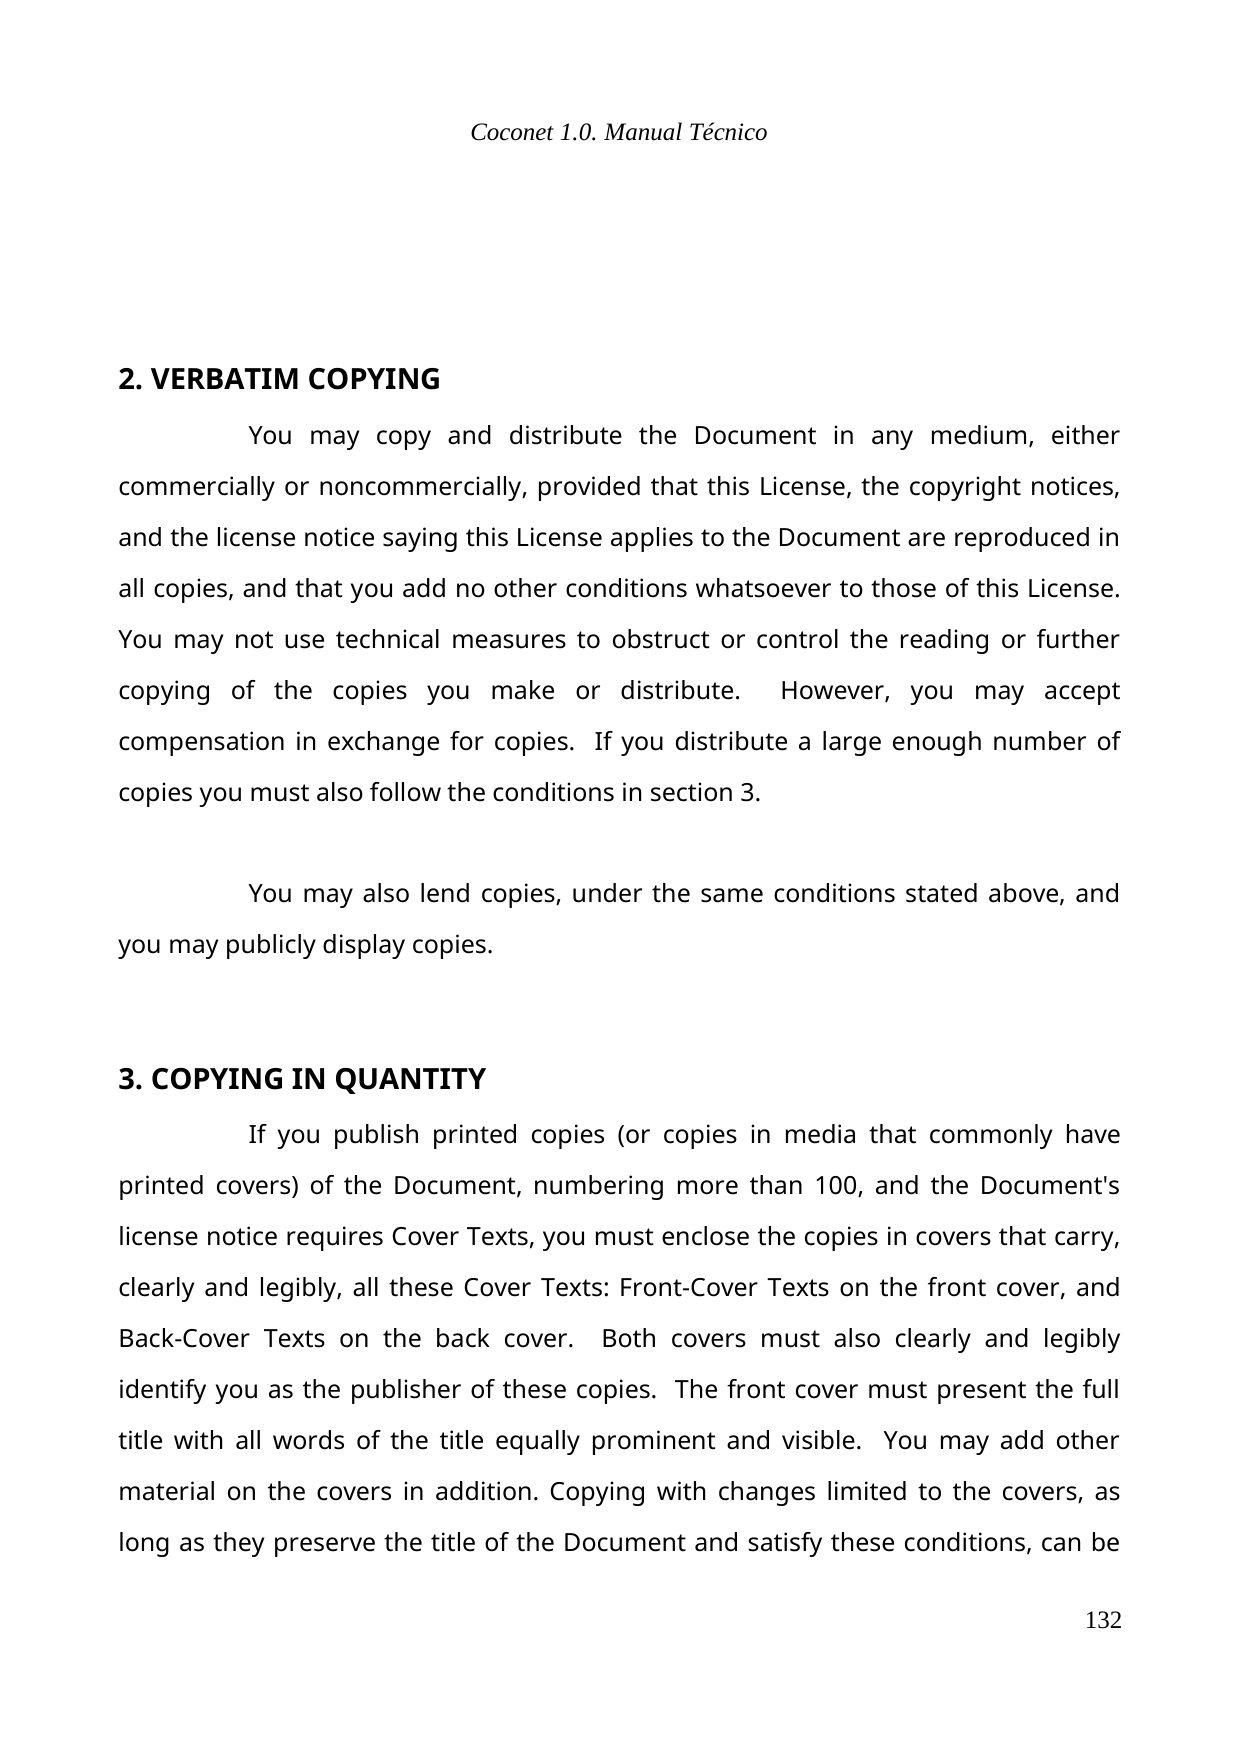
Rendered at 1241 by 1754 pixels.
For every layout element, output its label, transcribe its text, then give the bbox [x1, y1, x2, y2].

text If you publish printed copies (or copies in media that commonly have printed covers) of the Document, numbering more than 100, and the Document's license notice requires Cover Texts, you must enclose the copies in covers that carry, clearly and legibly, all these Cover Texts: Front-Cover Texts on the front cover, and Back-Cover Texts on the back cover. Both covers must also clearly and legibly identify you as the publisher of these copies. The front cover must present the full title with all words of the title equally prominent and visible. You may add other material on the covers in addition. Copying with changes limited to the covers, as long as they preserve the title of the Document and satisfy these conditions, can be [118, 1117, 1122, 1559]
text You may copy and distribute the Document in any medium, either commercially or noncommercially, provided that this License, the copyright notices, and the license notice saying this License applies to the Document are reproduced in all copies, and that you add no other conditions whatsoever to those of this License. You may not use technical measures to obstruct or control the reading or further copying of the copies you make or distribute. However, you may accept compensation in exchange for copies. If you distribute a large enough number of copies you must also follow the conditions in section 3. [118, 418, 1122, 808]
subtitle 2. VERBATIM COPYING [118, 359, 1122, 398]
subtitle 3. COPYING IN QUANTITY [118, 1058, 1122, 1097]
text You may also lend copies, under the same conditions stated above, and you may publicly display copies. [118, 876, 1122, 961]
